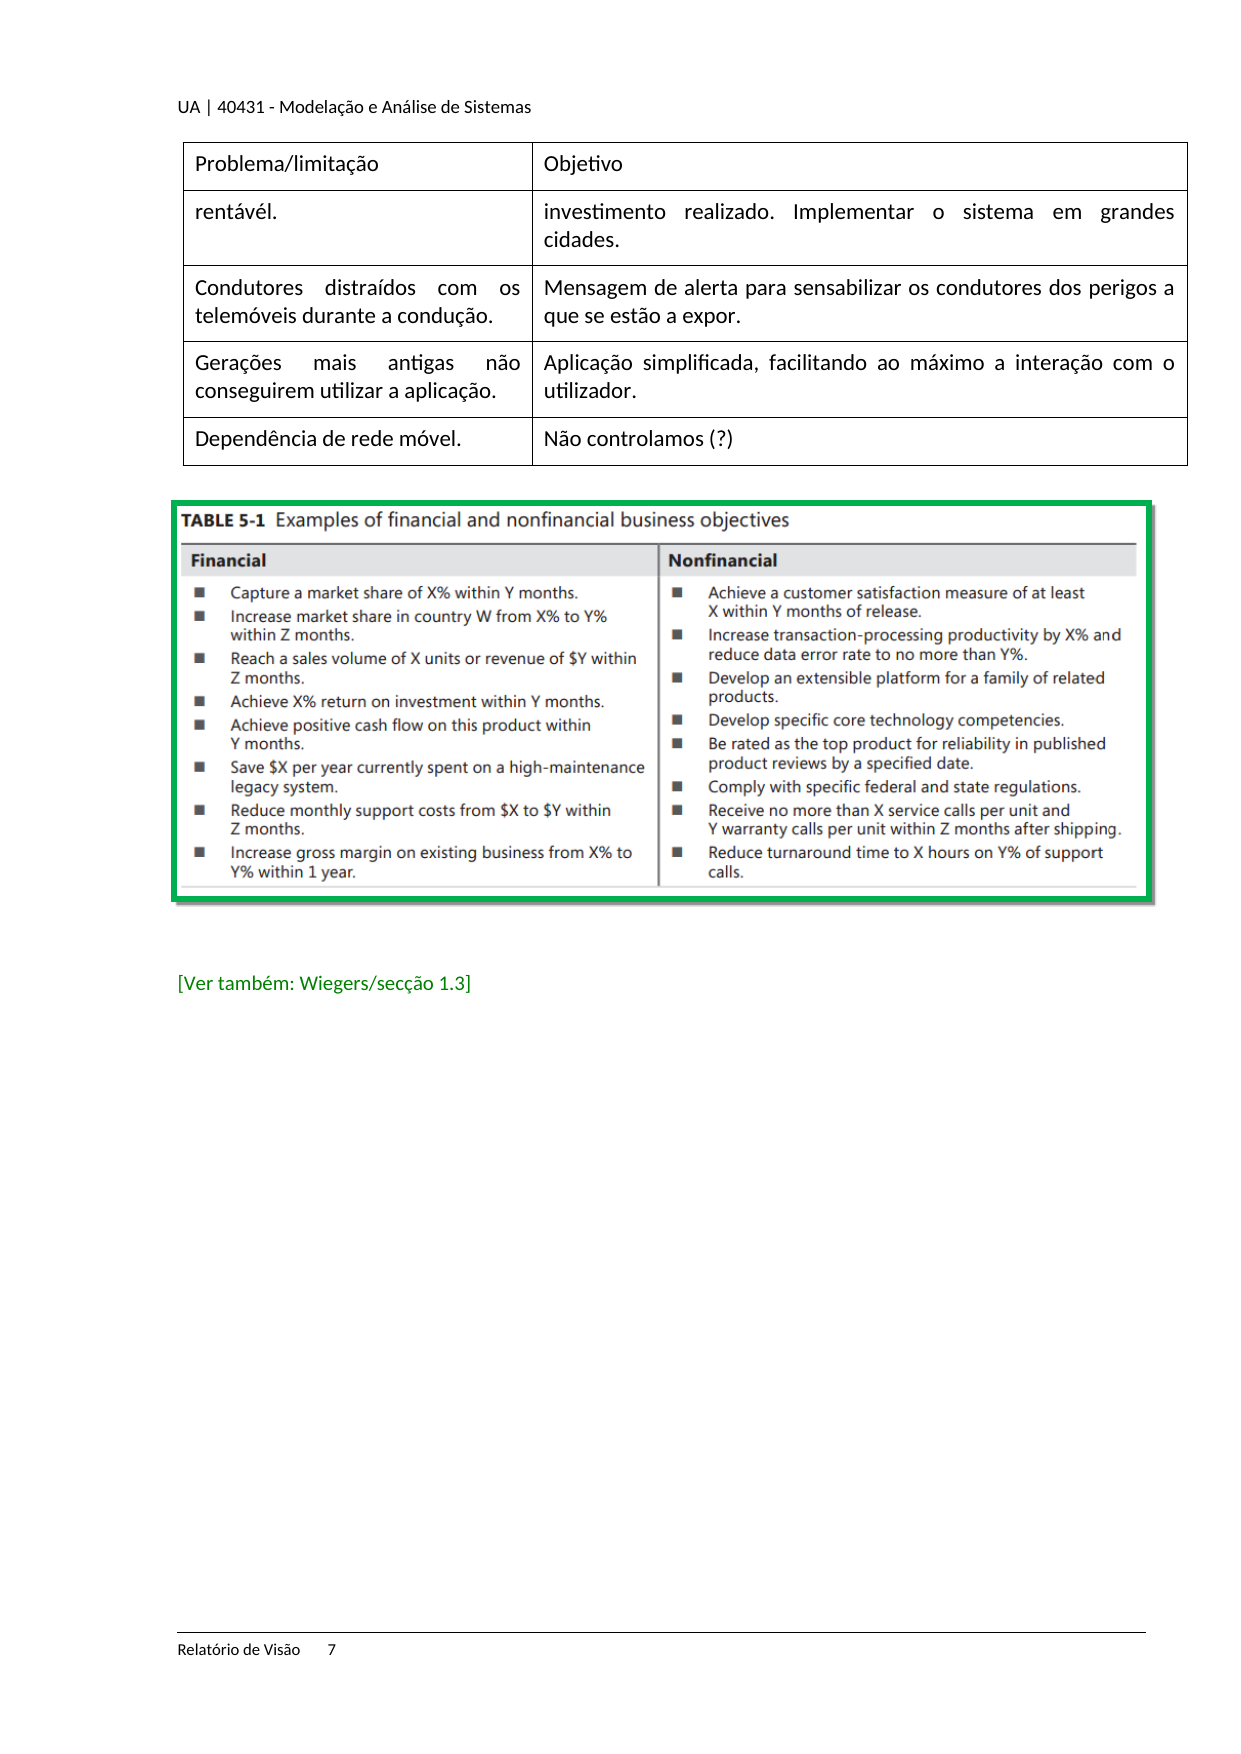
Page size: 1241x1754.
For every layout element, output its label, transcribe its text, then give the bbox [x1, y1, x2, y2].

table_header Objetivo [533, 143, 1187, 189]
table_cell rentávél. [184, 191, 532, 265]
table_cell Aplicação simplificada, facilitando ao máximo a interação com o utilizador. [533, 342, 1187, 417]
table_cell Mensagem de alerta para sensabilizar os condutores dos perigos a que se estão a expor. [533, 266, 1187, 341]
table_cell Não controlamos (?) [533, 418, 1187, 465]
table_cell Condutores distraídos com os telemóveis durante a condução. [184, 266, 532, 341]
table_cell investimento realizado. Implementar o sistema em grandes cidades. [533, 191, 1187, 265]
table_cell Gerações mais antigas não conseguirem utilizar a aplicação. [184, 342, 532, 417]
table_cell Dependência de rede móvel. [184, 418, 532, 465]
text [Ver também: Wiegers/secção 1.3] [177, 970, 1146, 996]
picture [177, 506, 1146, 896]
table_header Problema/limitação [184, 143, 532, 189]
